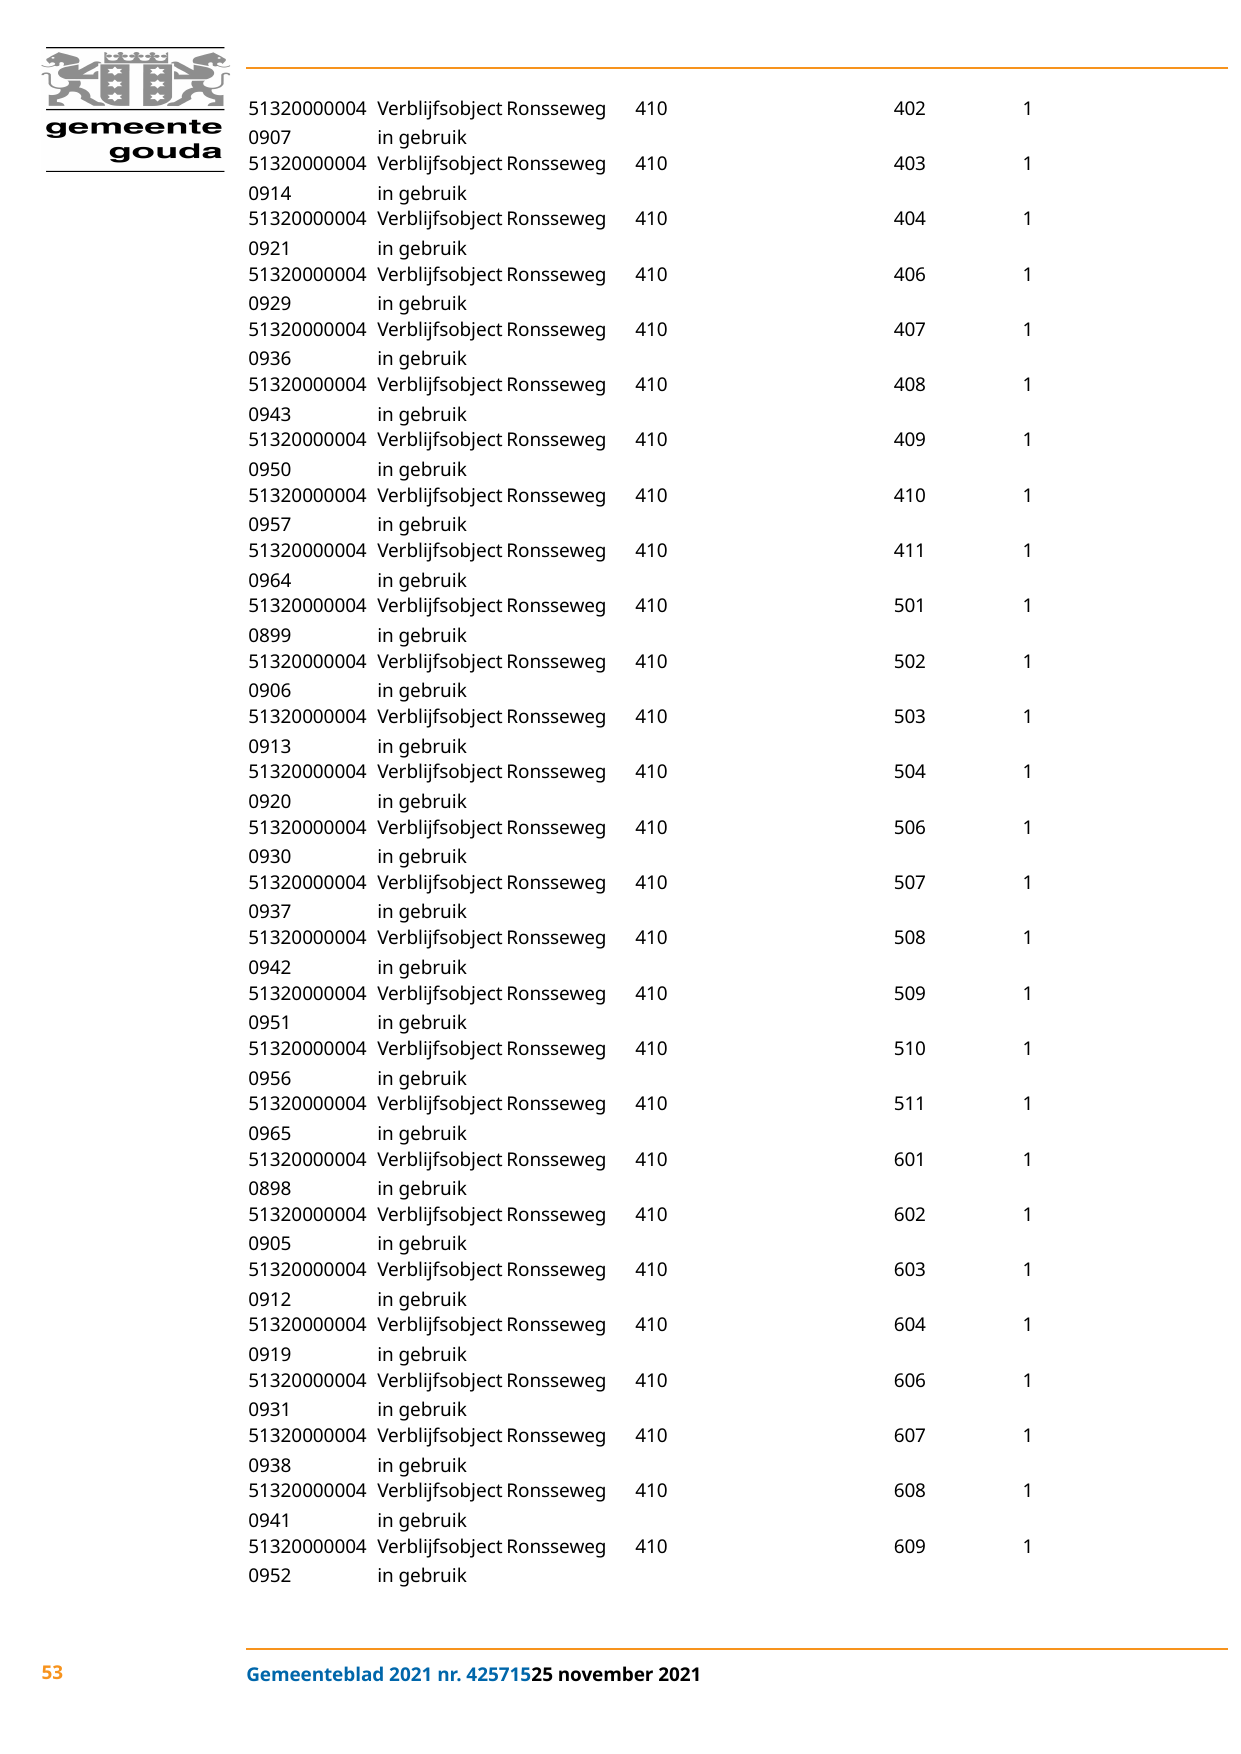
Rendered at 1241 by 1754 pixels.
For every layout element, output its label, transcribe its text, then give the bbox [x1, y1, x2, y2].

table_cell [764, 1035, 893, 1090]
table_cell 404 [894, 205, 1022, 261]
table_cell 513200000040964 [248, 537, 377, 593]
table_cell [764, 261, 893, 316]
table_cell 513200000040938 [248, 1422, 377, 1478]
picture [41, 47, 231, 172]
table_cell Verblijfsobject in gebruik [377, 593, 506, 648]
table_cell 601 [894, 1146, 1022, 1201]
table_cell [764, 427, 893, 482]
table_cell Ronsseweg [506, 1146, 635, 1201]
table_cell [764, 703, 893, 758]
table_cell 408 [894, 371, 1022, 427]
table_cell 1 [1023, 980, 1152, 1035]
table_cell 410 [635, 1478, 764, 1533]
table_cell Verblijfsobject in gebruik [377, 648, 506, 703]
table_cell 513200000040906 [248, 648, 377, 703]
table_cell 403 [894, 150, 1022, 205]
table_cell 410 [635, 150, 764, 205]
table_cell Verblijfsobject in gebruik [377, 482, 506, 537]
table_cell 502 [894, 648, 1022, 703]
table_cell 410 [635, 1146, 764, 1201]
table_cell Ronsseweg [506, 371, 635, 427]
table_cell Ronsseweg [506, 925, 635, 980]
table_cell Verblijfsobject in gebruik [377, 980, 506, 1035]
table_cell 513200000040920 [248, 759, 377, 814]
table_cell 1 [1023, 1367, 1152, 1422]
table_cell Ronsseweg [506, 482, 635, 537]
table_cell 409 [894, 427, 1022, 482]
table_cell 513200000040942 [248, 925, 377, 980]
table_cell Ronsseweg [506, 1533, 635, 1588]
table_cell [764, 1201, 893, 1256]
table_cell 604 [894, 1312, 1022, 1367]
table_cell Ronsseweg [506, 593, 635, 648]
table_cell 410 [635, 1090, 764, 1146]
table_cell 508 [894, 925, 1022, 980]
table_cell 503 [894, 703, 1022, 758]
table_cell 607 [894, 1422, 1022, 1478]
table_cell 1 [1023, 1146, 1152, 1201]
table_cell 1 [1023, 1533, 1152, 1588]
table_cell [764, 814, 893, 869]
table_cell 410 [635, 648, 764, 703]
table_cell [764, 1367, 893, 1422]
table_cell 410 [635, 1422, 764, 1478]
table_cell Verblijfsobject in gebruik [377, 1533, 506, 1588]
table_cell 513200000040950 [248, 427, 377, 482]
table_cell 1 [1023, 371, 1152, 427]
table_cell [764, 759, 893, 814]
table_cell 513200000040951 [248, 980, 377, 1035]
table_cell Ronsseweg [506, 980, 635, 1035]
table_cell 506 [894, 814, 1022, 869]
table_cell 410 [635, 316, 764, 371]
table_cell 507 [894, 869, 1022, 924]
table_cell Verblijfsobject in gebruik [377, 537, 506, 593]
table_cell Verblijfsobject in gebruik [377, 1035, 506, 1090]
table_cell 510 [894, 1035, 1022, 1090]
table_cell 410 [894, 482, 1022, 537]
table_cell Verblijfsobject in gebruik [377, 814, 506, 869]
table_cell 1 [1023, 1035, 1152, 1090]
table_cell Ronsseweg [506, 150, 635, 205]
table_cell Verblijfsobject in gebruik [377, 759, 506, 814]
table_cell [764, 1478, 893, 1533]
table_cell 407 [894, 316, 1022, 371]
table_cell 1 [1023, 593, 1152, 648]
table_cell 410 [635, 95, 764, 150]
table_cell Verblijfsobject in gebruik [377, 316, 506, 371]
table_cell 1 [1023, 150, 1152, 205]
table_cell Verblijfsobject in gebruik [377, 371, 506, 427]
table_cell Ronsseweg [506, 1035, 635, 1090]
table_cell Ronsseweg [506, 205, 635, 261]
table_cell 410 [635, 593, 764, 648]
table_cell 1 [1023, 1256, 1152, 1312]
table_cell Verblijfsobject in gebruik [377, 427, 506, 482]
table_cell 410 [635, 205, 764, 261]
table_cell Ronsseweg [506, 1478, 635, 1533]
table_cell 1 [1023, 703, 1152, 758]
table_cell 410 [635, 482, 764, 537]
table_cell 513200000040921 [248, 205, 377, 261]
table_cell 513200000040913 [248, 703, 377, 758]
table_cell 410 [635, 427, 764, 482]
table_cell Ronsseweg [506, 1367, 635, 1422]
table_cell 513200000040957 [248, 482, 377, 537]
table_cell 513200000040965 [248, 1090, 377, 1146]
table_cell 513200000040929 [248, 261, 377, 316]
table_cell [764, 1146, 893, 1201]
table_cell 1 [1023, 1090, 1152, 1146]
table_cell Verblijfsobject in gebruik [377, 205, 506, 261]
table_cell 410 [635, 703, 764, 758]
table_cell 402 [894, 95, 1022, 150]
table_cell 608 [894, 1478, 1022, 1533]
table_cell [764, 593, 893, 648]
table_cell Ronsseweg [506, 1422, 635, 1478]
table_cell [764, 371, 893, 427]
table_cell 513200000040907 [248, 95, 377, 150]
table_cell Ronsseweg [506, 316, 635, 371]
table_cell Verblijfsobject in gebruik [377, 1090, 506, 1146]
table_cell Verblijfsobject in gebruik [377, 1312, 506, 1367]
table_cell 1 [1023, 261, 1152, 316]
table_cell [764, 1090, 893, 1146]
table_cell 1 [1023, 316, 1152, 371]
table_cell Verblijfsobject in gebruik [377, 1256, 506, 1312]
table_cell Verblijfsobject in gebruik [377, 869, 506, 924]
table_cell 509 [894, 980, 1022, 1035]
table_cell 602 [894, 1201, 1022, 1256]
table_cell Verblijfsobject in gebruik [377, 150, 506, 205]
table_cell 513200000040898 [248, 1146, 377, 1201]
table_cell 410 [635, 261, 764, 316]
table_cell Ronsseweg [506, 814, 635, 869]
table_cell 1 [1023, 537, 1152, 593]
table_cell 410 [635, 869, 764, 924]
table_cell [764, 648, 893, 703]
table_cell 513200000040931 [248, 1367, 377, 1422]
table_cell Ronsseweg [506, 648, 635, 703]
table_cell 511 [894, 1090, 1022, 1146]
table_cell Ronsseweg [506, 1090, 635, 1146]
table_cell Verblijfsobject in gebruik [377, 1146, 506, 1201]
table_cell 513200000040912 [248, 1256, 377, 1312]
table_cell [764, 869, 893, 924]
table_cell 513200000040943 [248, 371, 377, 427]
table_cell 513200000040937 [248, 869, 377, 924]
table_cell 513200000040914 [248, 150, 377, 205]
table_cell 1 [1023, 1201, 1152, 1256]
table_cell [764, 1312, 893, 1367]
table_cell 410 [635, 759, 764, 814]
table_cell 1 [1023, 869, 1152, 924]
table_cell 513200000040905 [248, 1201, 377, 1256]
table_cell 513200000040936 [248, 316, 377, 371]
table_cell Ronsseweg [506, 261, 635, 316]
table_cell Ronsseweg [506, 95, 635, 150]
table_cell 410 [635, 925, 764, 980]
table_cell 410 [635, 371, 764, 427]
table_cell 513200000040956 [248, 1035, 377, 1090]
table_cell Ronsseweg [506, 427, 635, 482]
table_cell Ronsseweg [506, 1201, 635, 1256]
table_cell Verblijfsobject in gebruik [377, 261, 506, 316]
table_cell [764, 1422, 893, 1478]
table_cell [764, 537, 893, 593]
table_cell 410 [635, 1312, 764, 1367]
table_cell 609 [894, 1533, 1022, 1588]
table_cell 513200000040899 [248, 593, 377, 648]
table_cell 410 [635, 1201, 764, 1256]
table_cell [764, 316, 893, 371]
table_cell [764, 980, 893, 1035]
table_cell 603 [894, 1256, 1022, 1312]
table_cell 1 [1023, 759, 1152, 814]
table_cell 1 [1023, 482, 1152, 537]
table_cell [764, 205, 893, 261]
table_cell Verblijfsobject in gebruik [377, 1478, 506, 1533]
table_cell 501 [894, 593, 1022, 648]
table_cell 1 [1023, 1312, 1152, 1367]
table_cell Ronsseweg [506, 869, 635, 924]
table_cell 606 [894, 1367, 1022, 1422]
table_cell 1 [1023, 95, 1152, 150]
table_cell Verblijfsobject in gebruik [377, 1422, 506, 1478]
table_cell 410 [635, 537, 764, 593]
table_cell 410 [635, 1367, 764, 1422]
table_cell 411 [894, 537, 1022, 593]
table_cell [764, 150, 893, 205]
table_cell 504 [894, 759, 1022, 814]
table_cell 513200000040930 [248, 814, 377, 869]
table_cell 1 [1023, 1478, 1152, 1533]
table_cell Ronsseweg [506, 703, 635, 758]
table_cell 1 [1023, 925, 1152, 980]
table_cell 1 [1023, 648, 1152, 703]
table_cell 1 [1023, 1422, 1152, 1478]
table_cell Ronsseweg [506, 759, 635, 814]
table_cell Verblijfsobject in gebruik [377, 703, 506, 758]
table_cell Verblijfsobject in gebruik [377, 1367, 506, 1422]
table_cell 410 [635, 1035, 764, 1090]
table_cell [764, 1533, 893, 1588]
table_cell Verblijfsobject in gebruik [377, 95, 506, 150]
table_cell 410 [635, 980, 764, 1035]
table_cell Ronsseweg [506, 537, 635, 593]
table_cell 1 [1023, 205, 1152, 261]
table_cell 410 [635, 1533, 764, 1588]
table_cell 513200000040941 [248, 1478, 377, 1533]
table_cell 513200000040952 [248, 1533, 377, 1588]
table_cell [764, 1256, 893, 1312]
table_cell [764, 925, 893, 980]
table_cell 513200000040919 [248, 1312, 377, 1367]
table_cell [764, 482, 893, 537]
table_cell [764, 95, 893, 150]
table_cell 1 [1023, 427, 1152, 482]
table_cell 1 [1023, 814, 1152, 869]
table_cell Ronsseweg [506, 1312, 635, 1367]
table_cell 410 [635, 1256, 764, 1312]
table_cell 410 [635, 814, 764, 869]
table_cell Verblijfsobject in gebruik [377, 1201, 506, 1256]
table_cell 406 [894, 261, 1022, 316]
table_cell Ronsseweg [506, 1256, 635, 1312]
table_cell Verblijfsobject in gebruik [377, 925, 506, 980]
